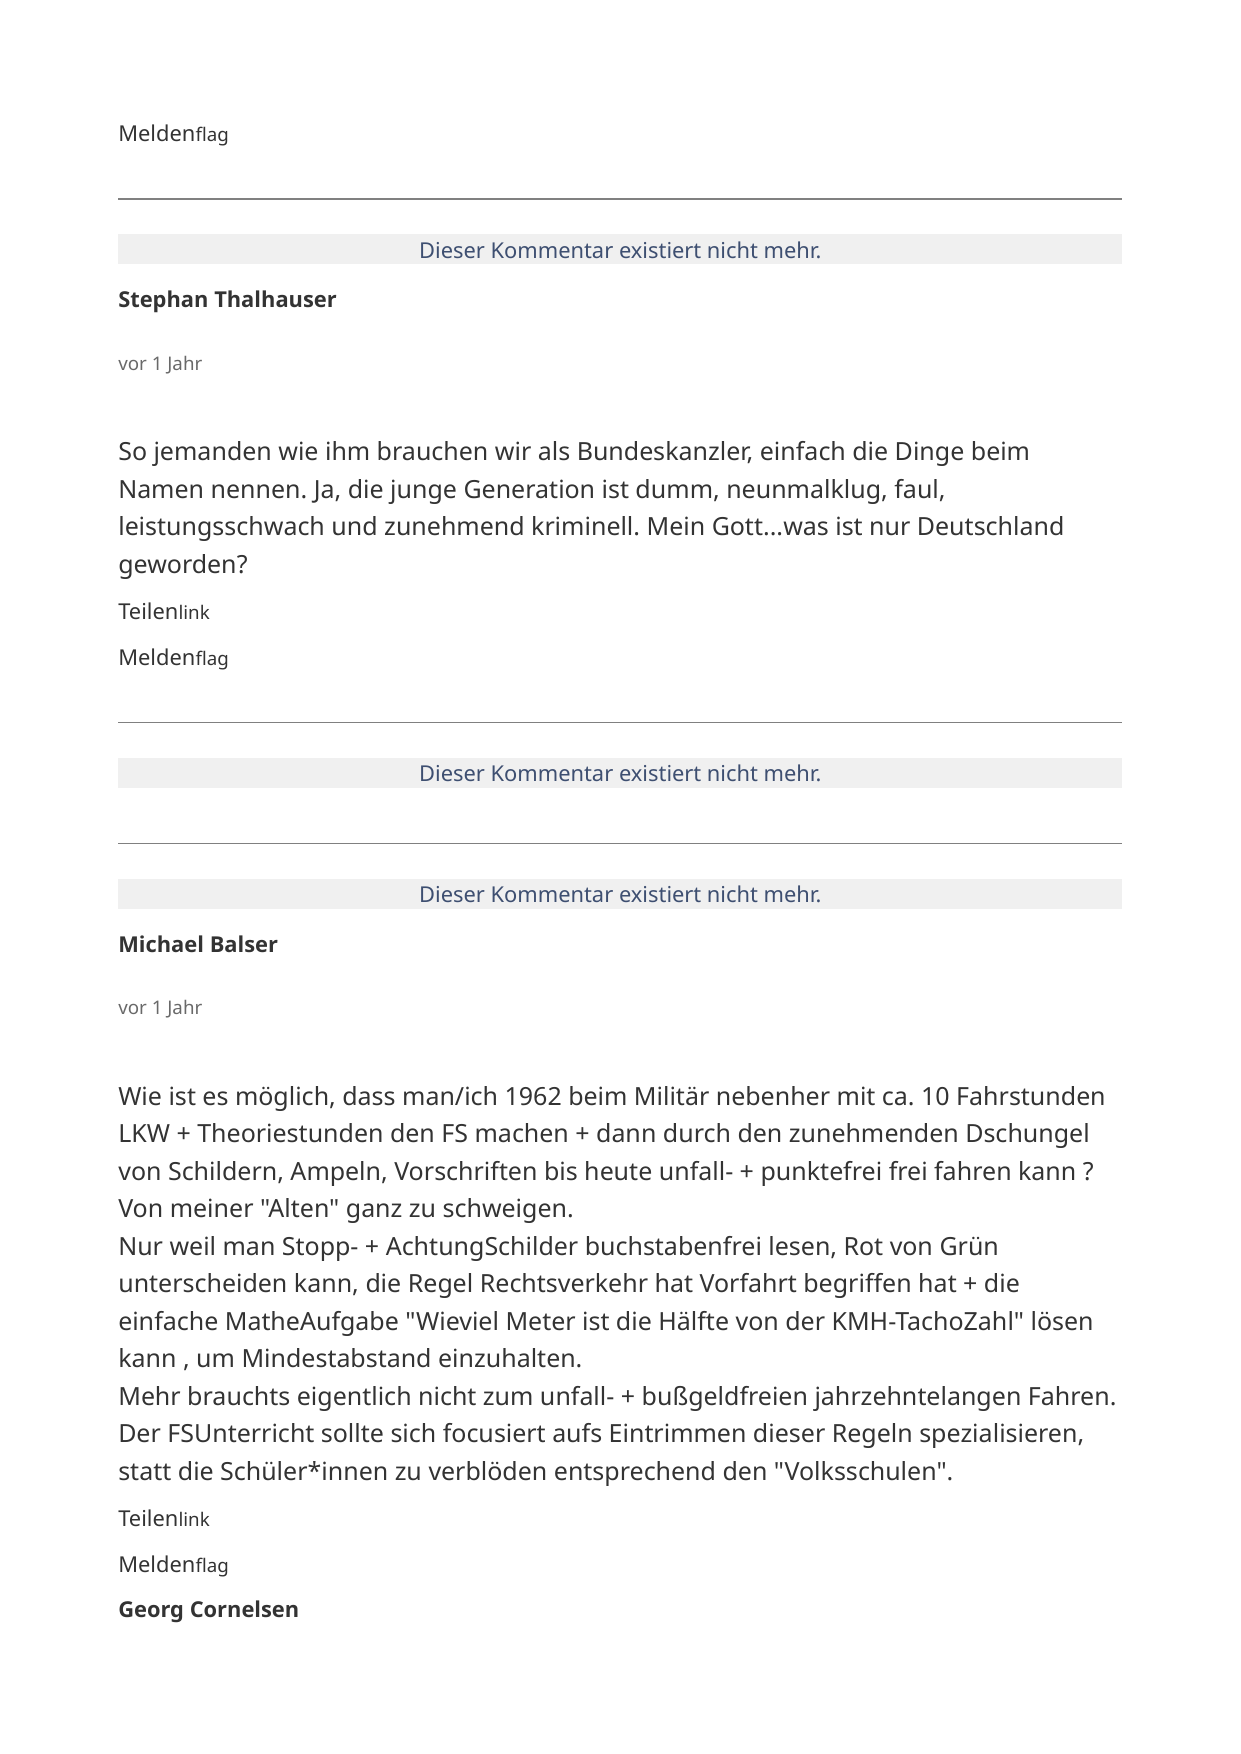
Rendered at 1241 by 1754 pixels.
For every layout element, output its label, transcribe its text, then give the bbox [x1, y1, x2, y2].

text Georg Cornelsen [118, 1594, 1114, 1624]
text Michael Balser [118, 929, 1114, 958]
text Meldenflag [118, 642, 1122, 671]
text vor 1 Jahr [118, 994, 1117, 1020]
text Dieser Kommentar existiert nicht mehr. [118, 234, 1122, 264]
text Teilenlink [118, 1503, 1122, 1533]
text Wie ist es möglich, dass man/ich 1962 beim Militär nebenher mit ca. 10 Fahrstunden LKW + Theoriestunden den FS machen + dann durch den zunehmenden Dschungel von Schildern, Ampeln, Vorschriften bis heute unfall- + punktefrei frei fahren kann ? Von meiner "Alten" ganz zu schweigen. Nur weil man Stopp- + AchtungSchilder buchstabenfrei lesen, Rot von Grün unterscheiden kann, die Regel Rechtsverkehr hat Vorfahrt begriffen hat + die einfache MatheAufgabe "Wieviel Meter ist die Hälfte von der KMH-TachoZahl" lösen kann , um Mindestabstand einzuhalten. Mehr brauchts eigentlich nicht zum unfall- + bußgeldfreien jahrzehntelangen Fahren. Der FSUnterricht sollte sich focusiert aufs Eintrimmen dieser Regeln spezialisieren, statt die Schüler*innen zu verblöden entsprechend den "Volksschulen". [118, 1075, 1122, 1487]
text Stephan Thalhauser [118, 284, 1114, 314]
text So jemanden wie ihm brauchen wir als Bundeskanzler, einfach die Dinge beim Namen nennen. Ja, die junge Generation ist dumm, neunmalklug, faul, leistungsschwach und zunehmend kriminell. Mein Gott...was ist nur Deutschland geworden? [118, 431, 1122, 581]
text Teilenlink [118, 596, 1122, 626]
text Dieser Kommentar existiert nicht mehr. [118, 758, 1122, 788]
text Meldenflag [118, 118, 1122, 148]
text Dieser Kommentar existiert nicht mehr. [118, 879, 1122, 909]
text vor 1 Jahr [118, 350, 1117, 375]
text Meldenflag [118, 1548, 1122, 1578]
